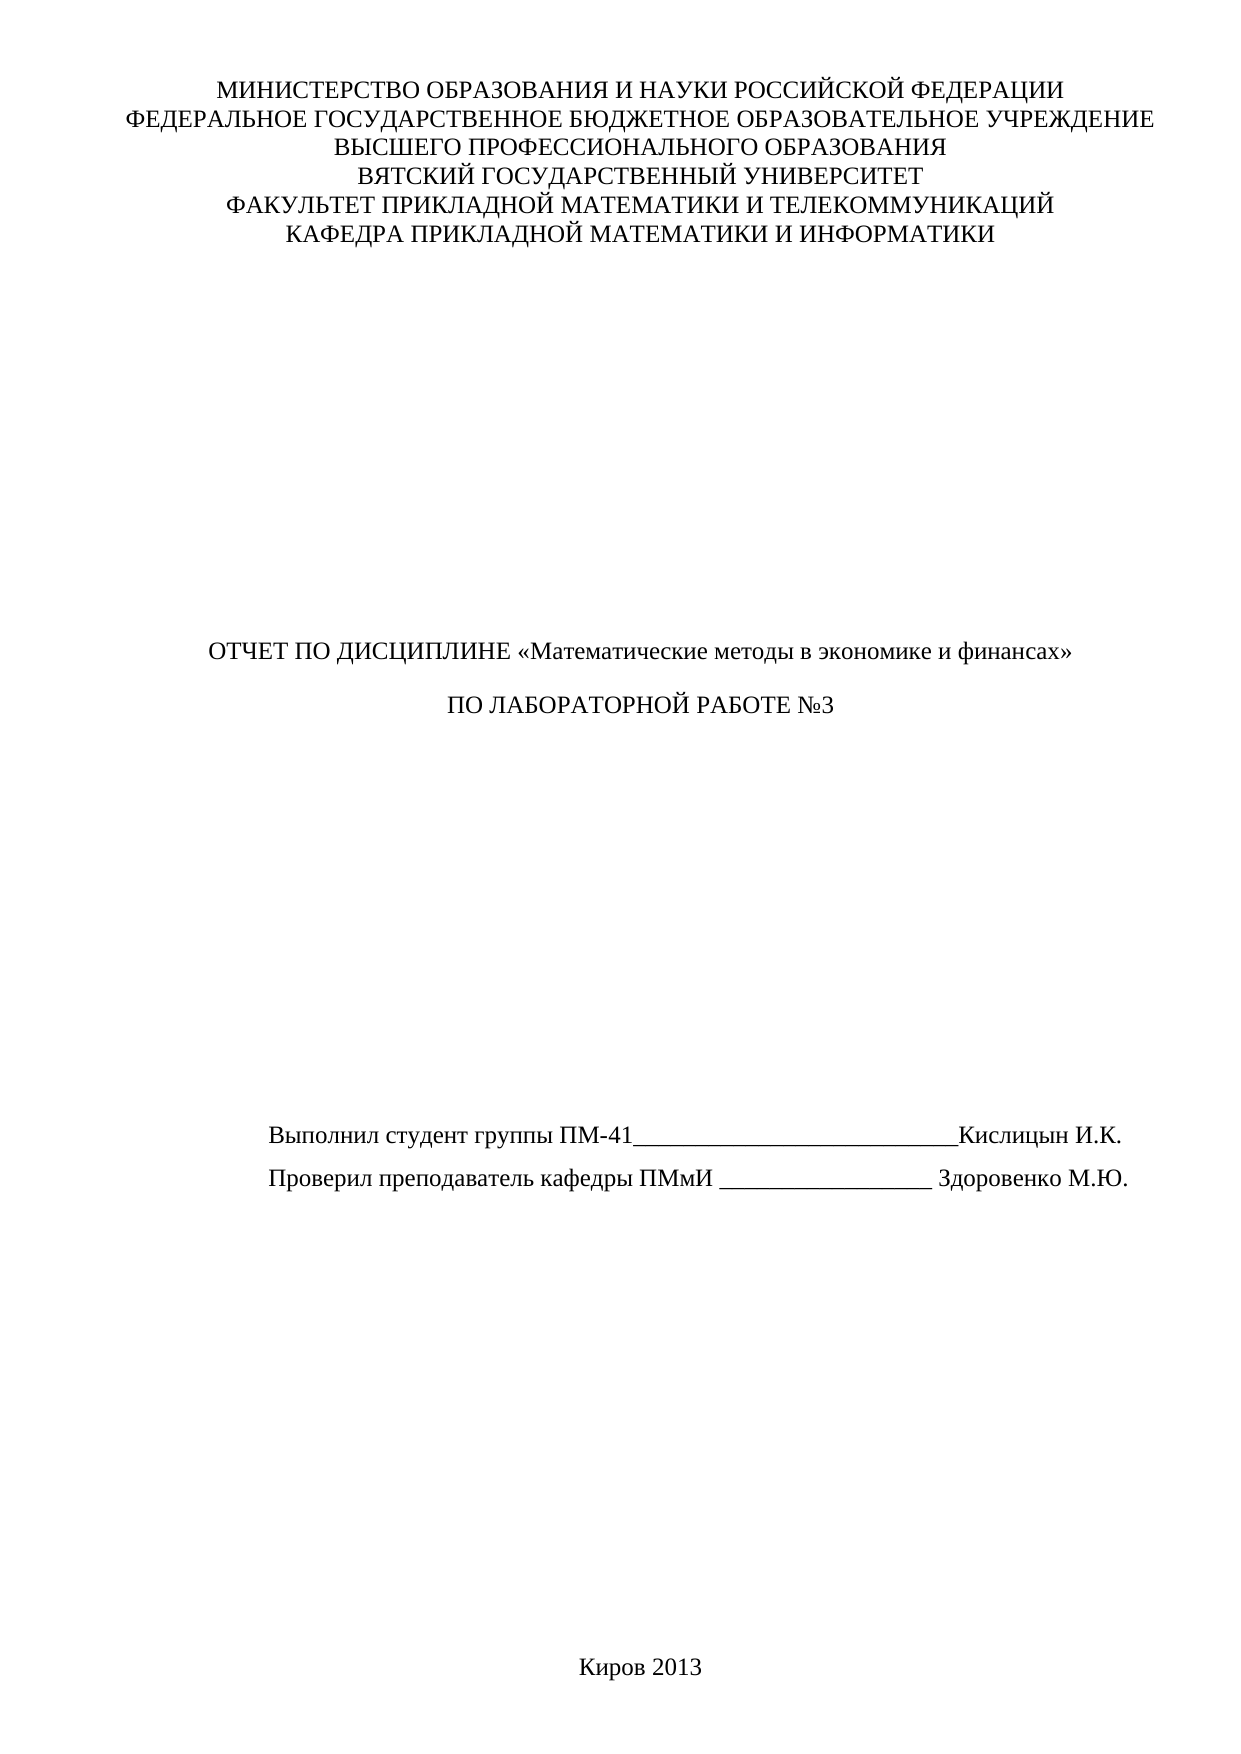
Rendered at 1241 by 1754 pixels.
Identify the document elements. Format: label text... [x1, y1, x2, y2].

text Киров 2013 [118, 1652, 1162, 1681]
text Выполнил студент группы ПМ-41__________________________Кислицын И.К. [268, 1120, 1162, 1149]
text ВЫСШЕГО ПРОФЕССИОНАЛЬНОГО ОБРАЗОВАНИЯ [118, 132, 1162, 161]
text ФЕДЕРАЛЬНОЕ ГОСУДАРСТВЕННОЕ БЮДЖЕТНОЕ ОБРАЗОВАТЕЛЬНОЕ УЧРЕЖДЕНИЕ [118, 104, 1162, 132]
text ВЯТСКИЙ ГОСУДАРСТВЕННЫЙ УНИВЕРСИТЕТ [118, 161, 1162, 190]
text Министерство образования и науки РОССИЙСКОЙ ФЕДЕРАЦИИ [118, 75, 1162, 104]
text ПО ЛАБОРАТОРНОЙ РАБОТЕ №3 [118, 690, 1162, 719]
text Проверил преподаватель кафедры ПМмИ _________________ Здоровенко М.Ю. [268, 1163, 1162, 1192]
text КАФЕДРА ПРИКЛАДНОЙ МАТЕМАТИКИ И ИНФОРМАТИКИ [118, 219, 1162, 247]
text ФАКУЛЬТЕТ ПРИКЛАДНОЙ МАТЕМАТИКИ И ТЕЛЕКОММУНИКАЦИЙ [118, 190, 1162, 219]
text ОТЧЕТ ПО ДИСЦИПЛИНЕ «Математические методы в экономике и финансах» [118, 636, 1162, 665]
